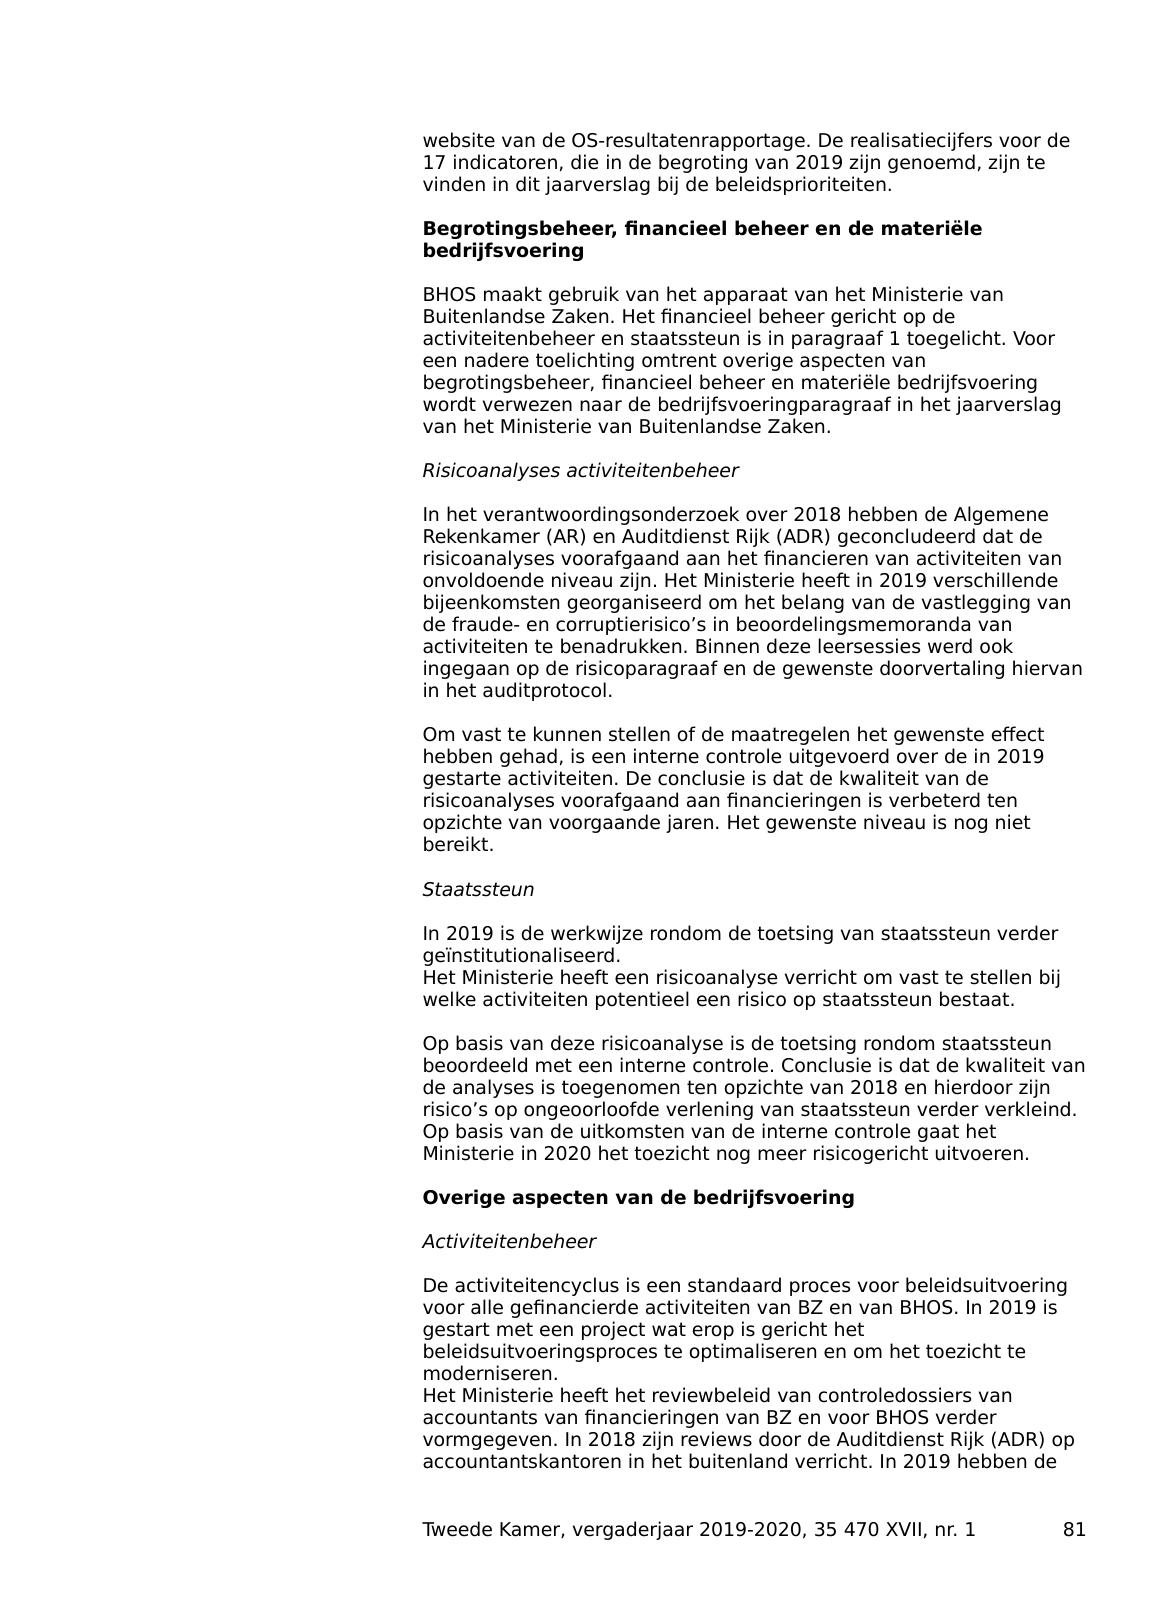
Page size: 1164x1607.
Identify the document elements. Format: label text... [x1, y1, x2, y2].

text Op basis van deze risicoanalyse is de toetsing rondom staatssteun beoordeeld met een interne controle. Conclusie is dat de kwaliteit van de analyses is toegenomen ten opzichte van 2018 en hierdoor zijn risico’s op ongeoorloofde verlening van staatssteun verder verkleind. Op basis van de uitkomsten van de interne controle gaat het Ministerie in 2020 het toezicht nog meer risicogericht uitvoeren. [422, 1033, 1087, 1164]
subtitle Begrotingsbeheer, financieel beheer en de materiële bedrijfsvoering [422, 218, 1087, 262]
text In het verantwoordingsonderzoek over 2018 hebben de Algemene Rekenkamer (AR) en Auditdienst Rijk (ADR) geconcludeerd dat de risicoanalyses voorafgaand aan het financieren van activiteiten van onvoldoende niveau zijn. Het Ministerie heeft in 2019 verschillende bijeenkomsten georganiseerd om het belang van de vastlegging van de fraude- en corruptierisico’s in beoordelingsmemoranda van activiteiten te benadrukken. Binnen deze leersessies werd ook ingegaan op de risicoparagraaf en de gewenste doorvertaling hiervan in het auditprotocol. [422, 504, 1087, 702]
subtitle Risicoanalyses activiteitenbeheer [422, 460, 1087, 482]
subtitle Overige aspecten van de bedrijfsvoering [422, 1187, 1087, 1209]
text Het Ministerie heeft een risicoanalyse verricht om vast te stellen bij welke activiteiten potentieel een risico op staatssteun bestaat. [422, 967, 1087, 1011]
text website van de OS-resultatenrapportage. De realisatiecijfers voor de 17 indicatoren, die in de begroting van 2019 zijn genoemd, zijn te vinden in dit jaarverslag bij de beleidsprioriteiten. [422, 130, 1087, 196]
subtitle Staatssteun [422, 878, 1087, 900]
text In 2019 is de werkwijze rondom de toetsing van staatssteun verder geïnstitutionaliseerd. [422, 923, 1087, 967]
text Het Ministerie heeft het reviewbeleid van controledossiers van accountants van financieringen van BZ en voor BHOS verder vormgegeven. In 2018 zijn reviews door de Auditdienst Rijk (ADR) op accountantskantoren in het buitenland verricht. In 2019 hebben de [422, 1385, 1087, 1473]
text De activiteitencyclus is een standaard proces voor beleidsuitvoering voor alle gefinancierde activiteiten van BZ en van BHOS. In 2019 is gestart met een project wat erop is gericht het beleidsuitvoeringsproces te optimaliseren en om het toezicht te moderniseren. [422, 1275, 1087, 1385]
subtitle Activiteitenbeheer [422, 1231, 1087, 1253]
text Om vast te kunnen stellen of de maatregelen het gewenste effect hebben gehad, is een interne controle uitgevoerd over de in 2019 gestarte activiteiten. De conclusie is dat de kwaliteit van de risicoanalyses voorafgaand aan financieringen is verbeterd ten opzichte van voorgaande jaren. Het gewenste niveau is nog niet bereikt. [422, 724, 1087, 856]
text BHOS maakt gebruik van het apparaat van het Ministerie van Buitenlandse Zaken. Het financieel beheer gericht op de activiteitenbeheer en staatssteun is in paragraaf 1 toegelicht. Voor een nadere toelichting omtrent overige aspecten van begrotingsbeheer, financieel beheer en materiële bedrijfsvoering wordt verwezen naar de bedrijfsvoeringparagraaf in het jaarverslag van het Ministerie van Buitenlandse Zaken. [422, 284, 1087, 438]
